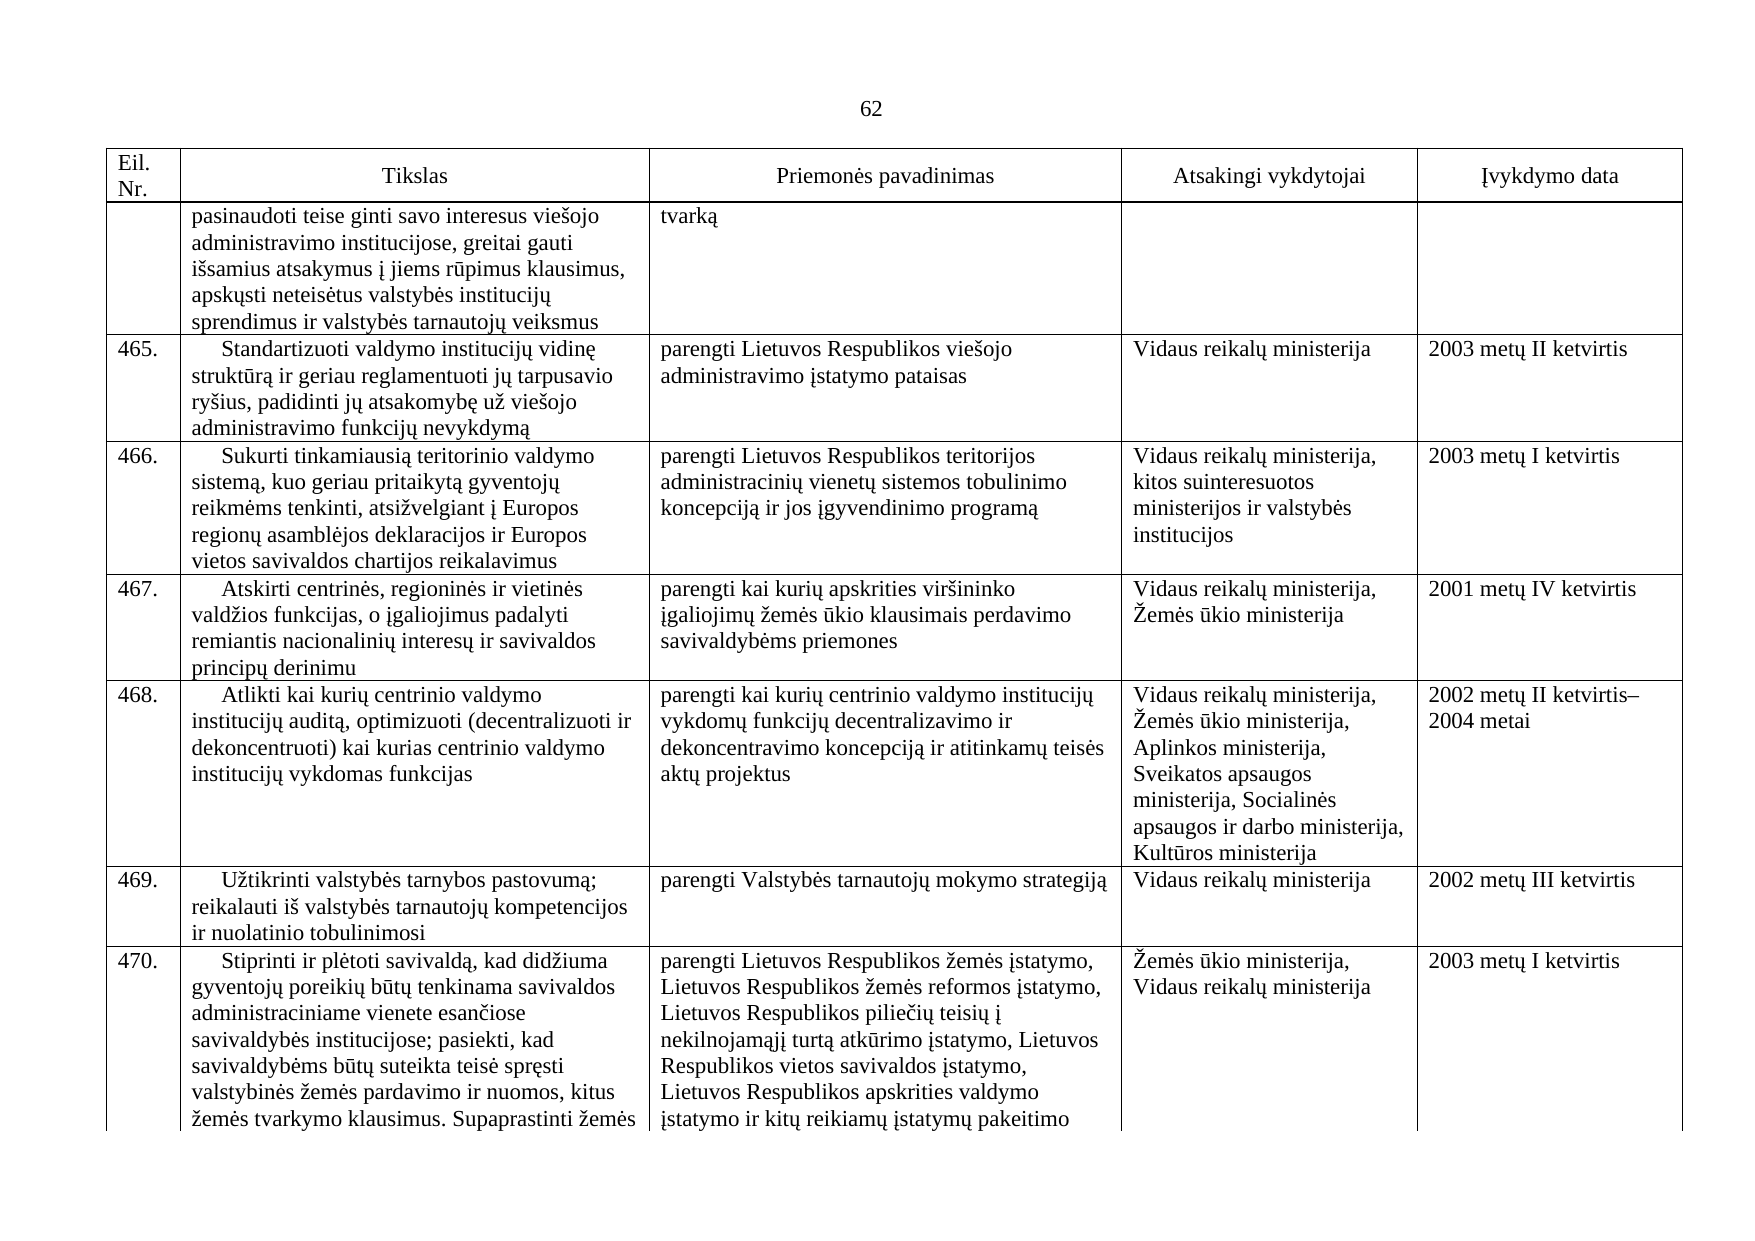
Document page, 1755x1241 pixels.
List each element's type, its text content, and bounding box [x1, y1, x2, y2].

table_cell parengti Lietuvos Respublikos viešojo administravimo įstatymo pataisas [650, 335, 1121, 441]
table_header Priemonės pavadinimas [650, 149, 1121, 201]
table_cell 2003 metų I ketvirtis [1418, 442, 1682, 573]
table_cell 2002 metų III ketvirtis [1418, 867, 1682, 946]
table_cell Atskirti centrinės, regioninės ir vietinės valdžios funkcijas, o įgaliojimus padalyti remiantis nacionalinių interesų ir savivaldos principų derinimu [181, 575, 649, 680]
table_cell parengti kai kurių apskrities viršininko įgaliojimų žemės ūkio klausimais perdavimo savivaldybėms priemones [650, 575, 1121, 680]
table_cell [1418, 203, 1682, 334]
table_cell [107, 947, 180, 1131]
table_cell [107, 575, 180, 680]
table_cell parengti Valstybės tarnautojų mokymo strategiją [650, 867, 1121, 946]
table_cell [107, 442, 180, 573]
table_cell parengti Lietuvos Respublikos teritorijos administracinių vienetų sistemos tobulinimo koncepciją ir jos įgyvendinimo programą [650, 442, 1121, 573]
table_cell 2003 metų II ketvirtis [1418, 335, 1682, 441]
table_cell Žemės ūkio ministerija, Vidaus reikalų ministerija [1122, 947, 1417, 1131]
table_cell [107, 681, 180, 866]
table_cell [107, 203, 180, 334]
table_cell parengti Lietuvos Respublikos žemės įstatymo, Lietuvos Respublikos žemės reformos įstatymo, Lietuvos Respublikos piliečių teisių į nekilnojamąjį turtą atkūrimo įstatymo, Lietuvos Respublikos vietos savivaldos įstatymo, Lietuvos Respublikos apskrities valdymo įstatymo ir kitų reikiamų įstatymų pakeitimo [650, 947, 1121, 1131]
table_cell Vidaus reikalų ministerija [1122, 867, 1417, 946]
table_cell Atlikti kai kurių centrinio valdymo institucijų auditą, optimizuoti (decentralizuoti ir dekoncentruoti) kai kurias centrinio valdymo institucijų vykdomas funkcijas [181, 681, 649, 866]
table_header Tikslas [181, 149, 649, 201]
table_cell [107, 335, 180, 441]
table_header Atsakingi vykdytojai [1122, 149, 1417, 201]
table_header Eil. Nr. [107, 149, 180, 201]
table_cell 2001 metų IV ketvirtis [1418, 575, 1682, 680]
table_cell 2002 metų II ketvirtis–2004 metai [1418, 681, 1682, 866]
table_cell Vidaus reikalų ministerija, Žemės ūkio ministerija, Aplinkos ministerija, Sveikatos apsaugos ministerija, Socialinės apsaugos ir darbo ministerija, Kultūros ministerija [1122, 681, 1417, 866]
table_cell Vidaus reikalų ministerija, Žemės ūkio ministerija [1122, 575, 1417, 680]
table_cell tvarką [650, 203, 1121, 334]
table_header Įvykdymo data [1418, 149, 1682, 201]
table_cell 2003 metų I ketvirtis [1418, 947, 1682, 1131]
table_cell Standartizuoti valdymo institucijų vidinę struktūrą ir geriau reglamentuoti jų tarpusavio ryšius, padidinti jų atsakomybę už viešojo administravimo funkcijų nevykdymą [181, 335, 649, 441]
table_cell parengti kai kurių centrinio valdymo institucijų vykdomų funkcijų decentralizavimo ir dekoncentravimo koncepciją ir atitinkamų teisės aktų projektus [650, 681, 1121, 866]
table_cell Sukurti tinkamiausią teritorinio valdymo sistemą, kuo geriau pritaikytą gyventojų reikmėms tenkinti, atsižvelgiant į Europos regionų asamblėjos deklaracijos ir Europos vietos savivaldos chartijos reikalavimus [181, 442, 649, 573]
table_cell [107, 867, 180, 946]
table_cell Užtikrinti valstybės tarnybos pastovumą; reikalauti iš valstybės tarnautojų kompetencijos ir nuolatinio tobulinimosi [181, 867, 649, 946]
table_cell Vidaus reikalų ministerija, kitos suinteresuotos ministerijos ir valstybės institucijos [1122, 442, 1417, 573]
table_cell Stiprinti ir plėtoti savivaldą, kad didžiuma gyventojų poreikių būtų tenkinama savivaldos administraciniame vienete esančiose savivaldybės institucijose; pasiekti, kad savivaldybėms būtų suteikta teisė spręsti valstybinės žemės pardavimo ir nuomos, kitus žemės tvarkymo klausimus. Supaprastinti žemės [181, 947, 649, 1131]
table_cell [1122, 203, 1417, 334]
table_cell pasinaudoti teise ginti savo interesus viešojo administravimo institucijose, greitai gauti išsamius atsakymus į jiems rūpimus klausimus, apskųsti neteisėtus valstybės institucijų sprendimus ir valstybės tarnautojų veiksmus [181, 203, 649, 334]
table_cell Vidaus reikalų ministerija [1122, 335, 1417, 441]
